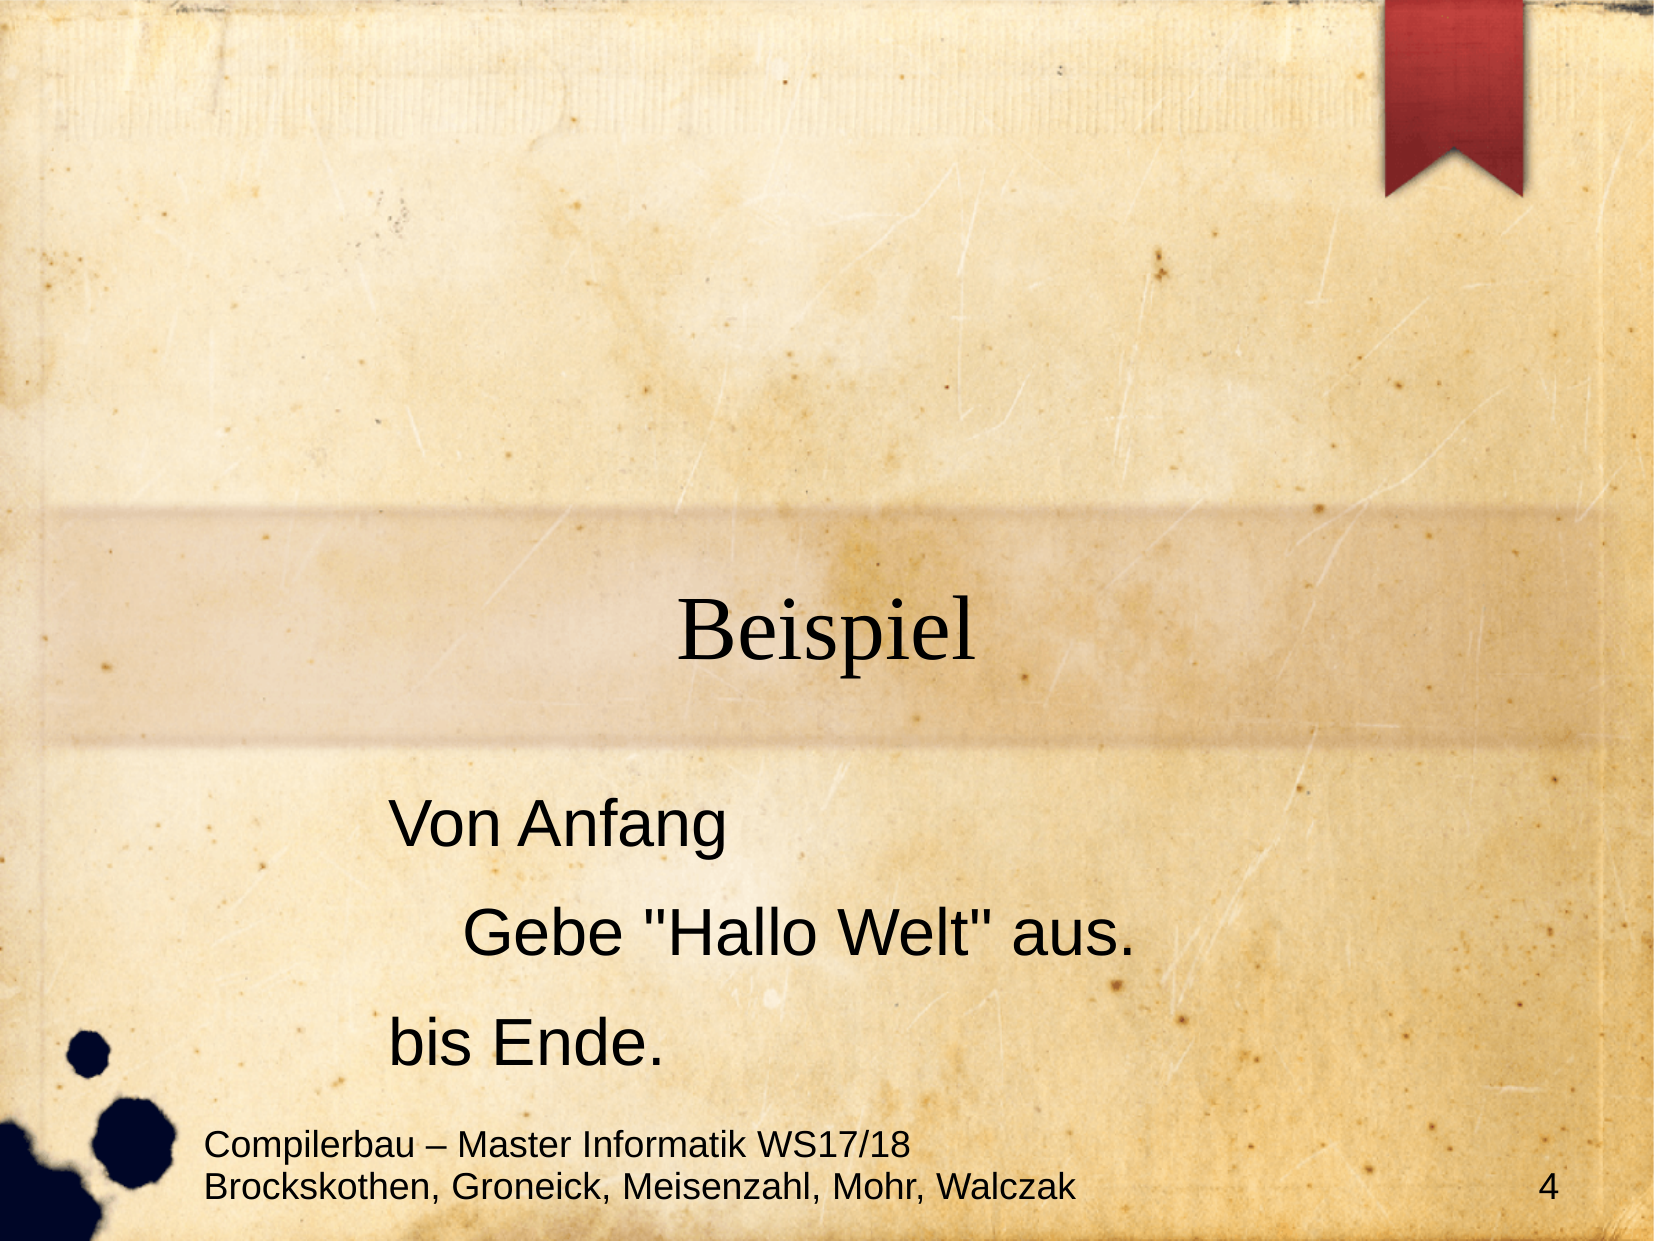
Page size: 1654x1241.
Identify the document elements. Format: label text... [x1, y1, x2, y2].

list Von Anfang Gebe "Hallo Welt" aus. bis Ende. [0, 779, 1456, 1111]
title Beispiel [82, 519, 1571, 727]
picture [0, 0, 1654, 1241]
